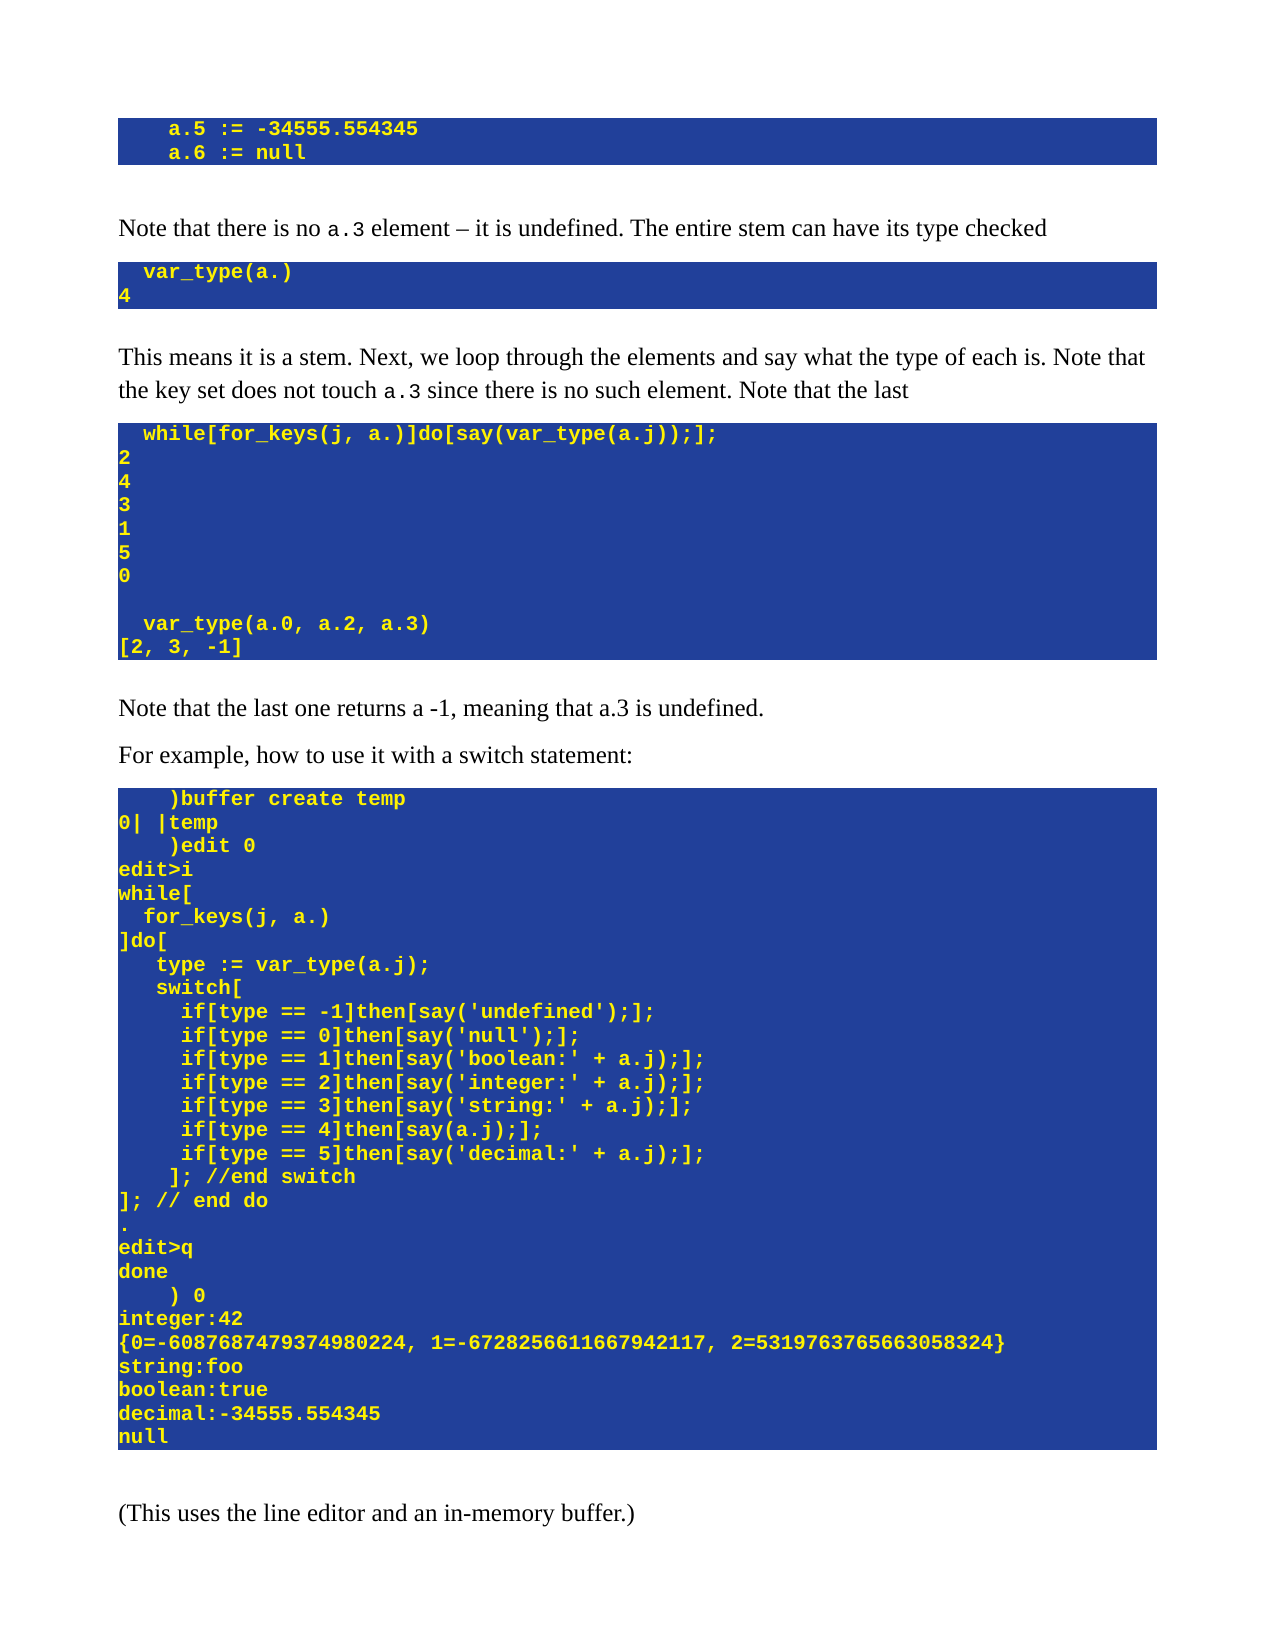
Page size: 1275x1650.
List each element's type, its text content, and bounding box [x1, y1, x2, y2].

text switch[ [118, 977, 1157, 1001]
text 1 [118, 518, 1157, 542]
text Note that the last one returns a -1, meaning that a.3 is undefined. [118, 660, 1157, 722]
text var_type(a.) [118, 262, 1157, 285]
text edit>q [118, 1237, 1157, 1261]
text )buffer create temp [118, 788, 1157, 812]
text if[type == 2]then[say('integer:' + a.j);]; [118, 1072, 1157, 1096]
text var_type(a.0, a.2, a.3) [118, 613, 1157, 636]
text edit>i [118, 859, 1157, 883]
text if[type == 0]then[say('null');]; [118, 1024, 1157, 1048]
text 4 [118, 471, 1157, 494]
text ]; // end do [118, 1190, 1157, 1214]
text for_keys(j, a.) [118, 906, 1157, 930]
text while[for_keys(j, a.)]do[say(var_type(a.j));]; [118, 423, 1157, 447]
text integer:42 [118, 1308, 1157, 1332]
text For example, how to use it with a switch statement: [118, 741, 1157, 769]
text if[type == 3]then[say('string:' + a.j);]; [118, 1096, 1157, 1119]
text if[type == 1]then[say('boolean:' + a.j);]; [118, 1048, 1157, 1072]
text while[ [118, 883, 1157, 906]
text 0 [118, 565, 1157, 589]
text 4 [118, 285, 1157, 309]
text decimal:-34555.554345 [118, 1403, 1157, 1427]
text {0=-6087687479374980224, 1=-6728256611667942117, 2=5319763765663058324} [118, 1332, 1157, 1356]
text ]; //end switch [118, 1166, 1157, 1190]
text done [118, 1261, 1157, 1285]
text 5 [118, 542, 1157, 565]
text Note that there is no a.3 element – it is undefined. The entire stem can have its type checked [118, 213, 1157, 243]
text . [118, 1214, 1157, 1237]
text This means it is a stem. Next, we loop through the elements and say what the type of each is. Note that the key set does not touch a.3 since there is no such element. Note that the last [118, 309, 1157, 404]
text null [118, 1427, 1157, 1450]
text boolean:true [118, 1379, 1157, 1403]
text 2 [118, 447, 1157, 471]
text ]do[ [118, 930, 1157, 954]
text type := var_type(a.j); [118, 954, 1157, 977]
text string:foo [118, 1356, 1157, 1379]
text a.5 := -34555.554345 [118, 118, 1157, 142]
text a.6 := null [118, 142, 1157, 165]
text if[type == 5]then[say('decimal:' + a.j);]; [118, 1143, 1157, 1166]
text 0| |temp [118, 812, 1157, 835]
text (This uses the line editor and an in-memory buffer.) [118, 1498, 1157, 1527]
text if[type == 4]then[say(a.j);]; [118, 1119, 1157, 1143]
text if[type == -1]then[say('undefined');]; [118, 1001, 1157, 1024]
text ) 0 [118, 1285, 1157, 1308]
text 3 [118, 494, 1157, 518]
text )edit 0 [118, 835, 1157, 859]
text [2, 3, -1] [118, 636, 1157, 660]
